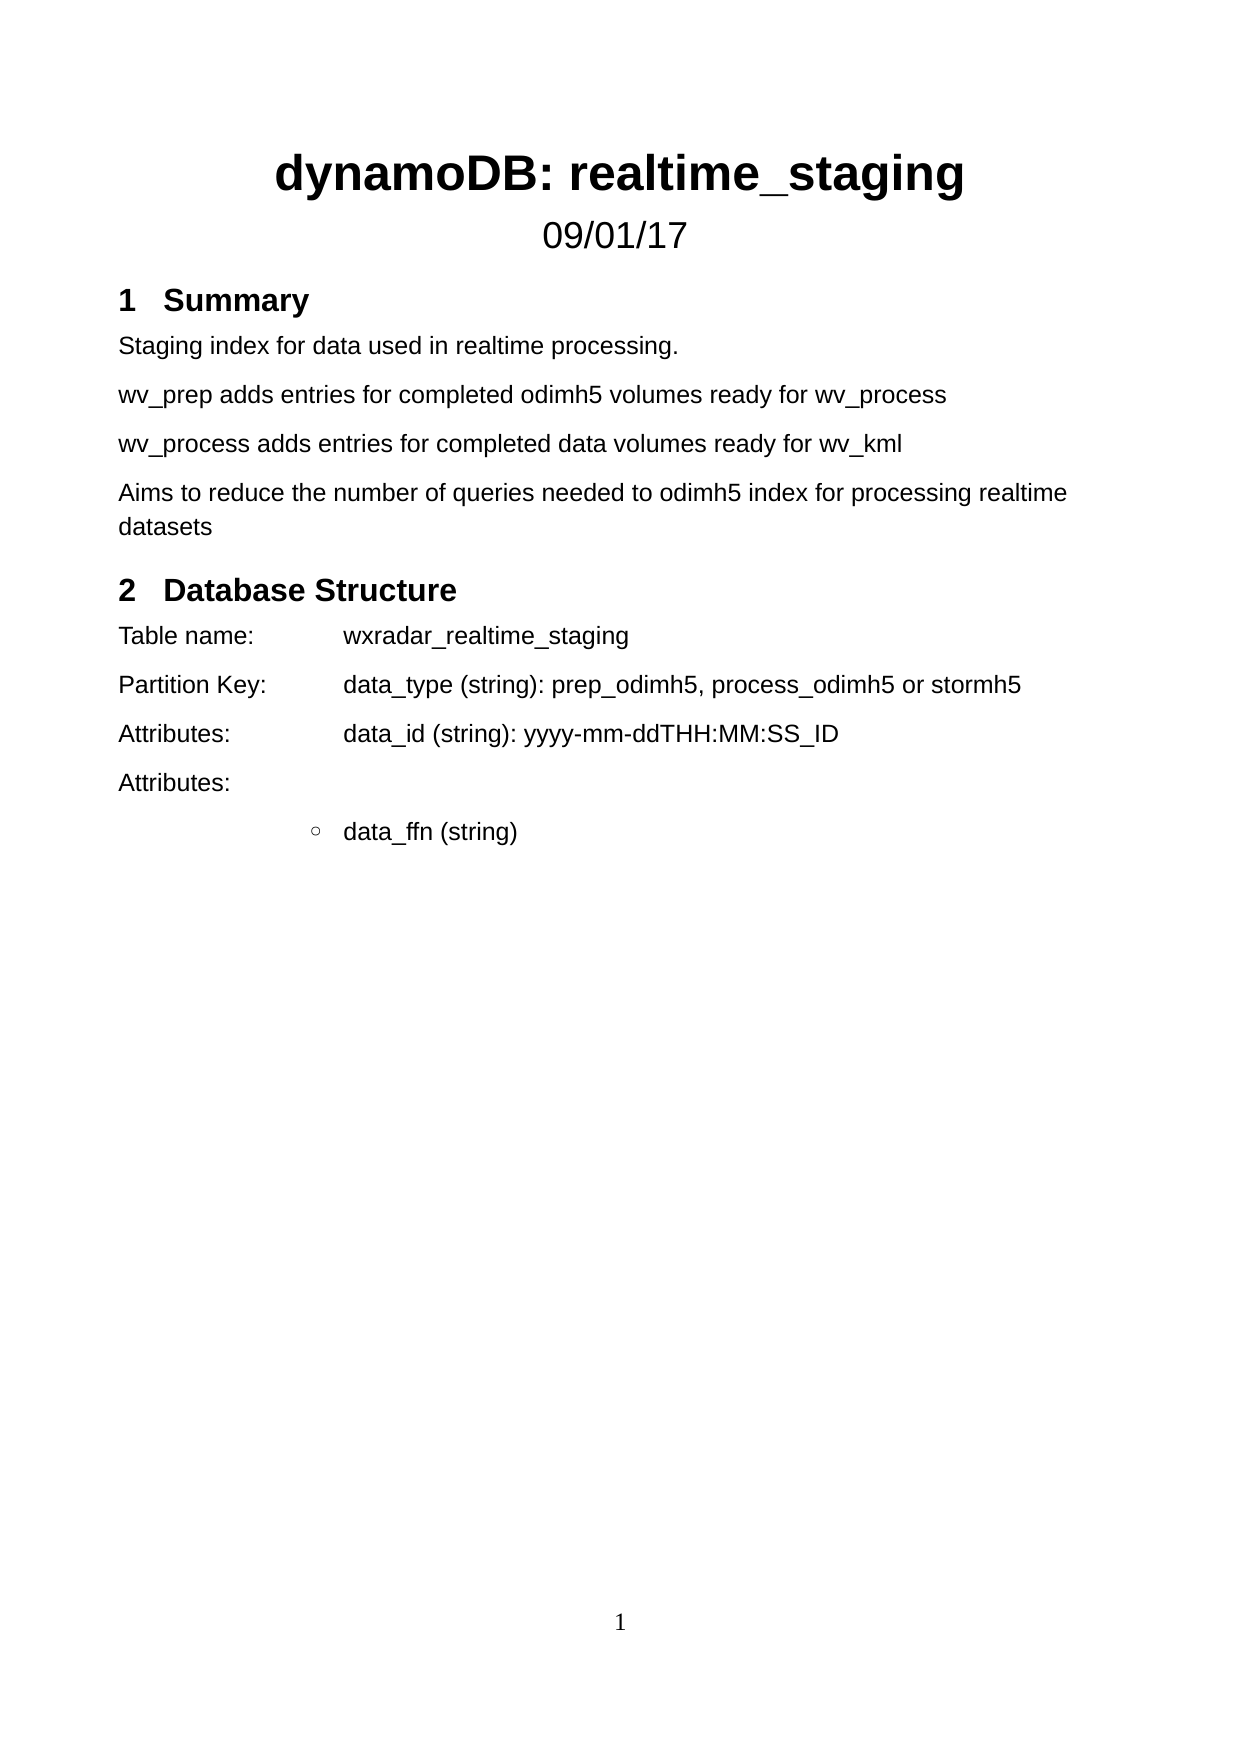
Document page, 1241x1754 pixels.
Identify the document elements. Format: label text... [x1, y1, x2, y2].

text wv_process adds entries for completed data volumes ready for wv_kml [118, 429, 1122, 457]
text Attributes: data_id (string): yyyy-mm-ddTHH:MM:SS_ID [118, 719, 1122, 748]
text Staging index for data used in realtime processing. [118, 331, 1122, 359]
subtitle Summary [118, 281, 1122, 318]
text Attributes: [118, 768, 1122, 797]
text Partition Key: data_type (string): prep_odimh5, process_odimh5 or stormh5 [118, 670, 1122, 699]
list data_ffn (string) [306, 817, 1122, 846]
subtitle Database Structure [118, 572, 1122, 609]
title dynamoDB: realtime_staging [118, 143, 1122, 201]
text Aims to reduce the number of queries needed to odimh5 index for processing realtime datasets [118, 478, 1122, 541]
subtitle 09/01/17 [118, 213, 1122, 256]
text Table name: wxradar_realtime_staging [118, 621, 1122, 650]
text wv_prep adds entries for completed odimh5 volumes ready for wv_process [118, 380, 1122, 408]
